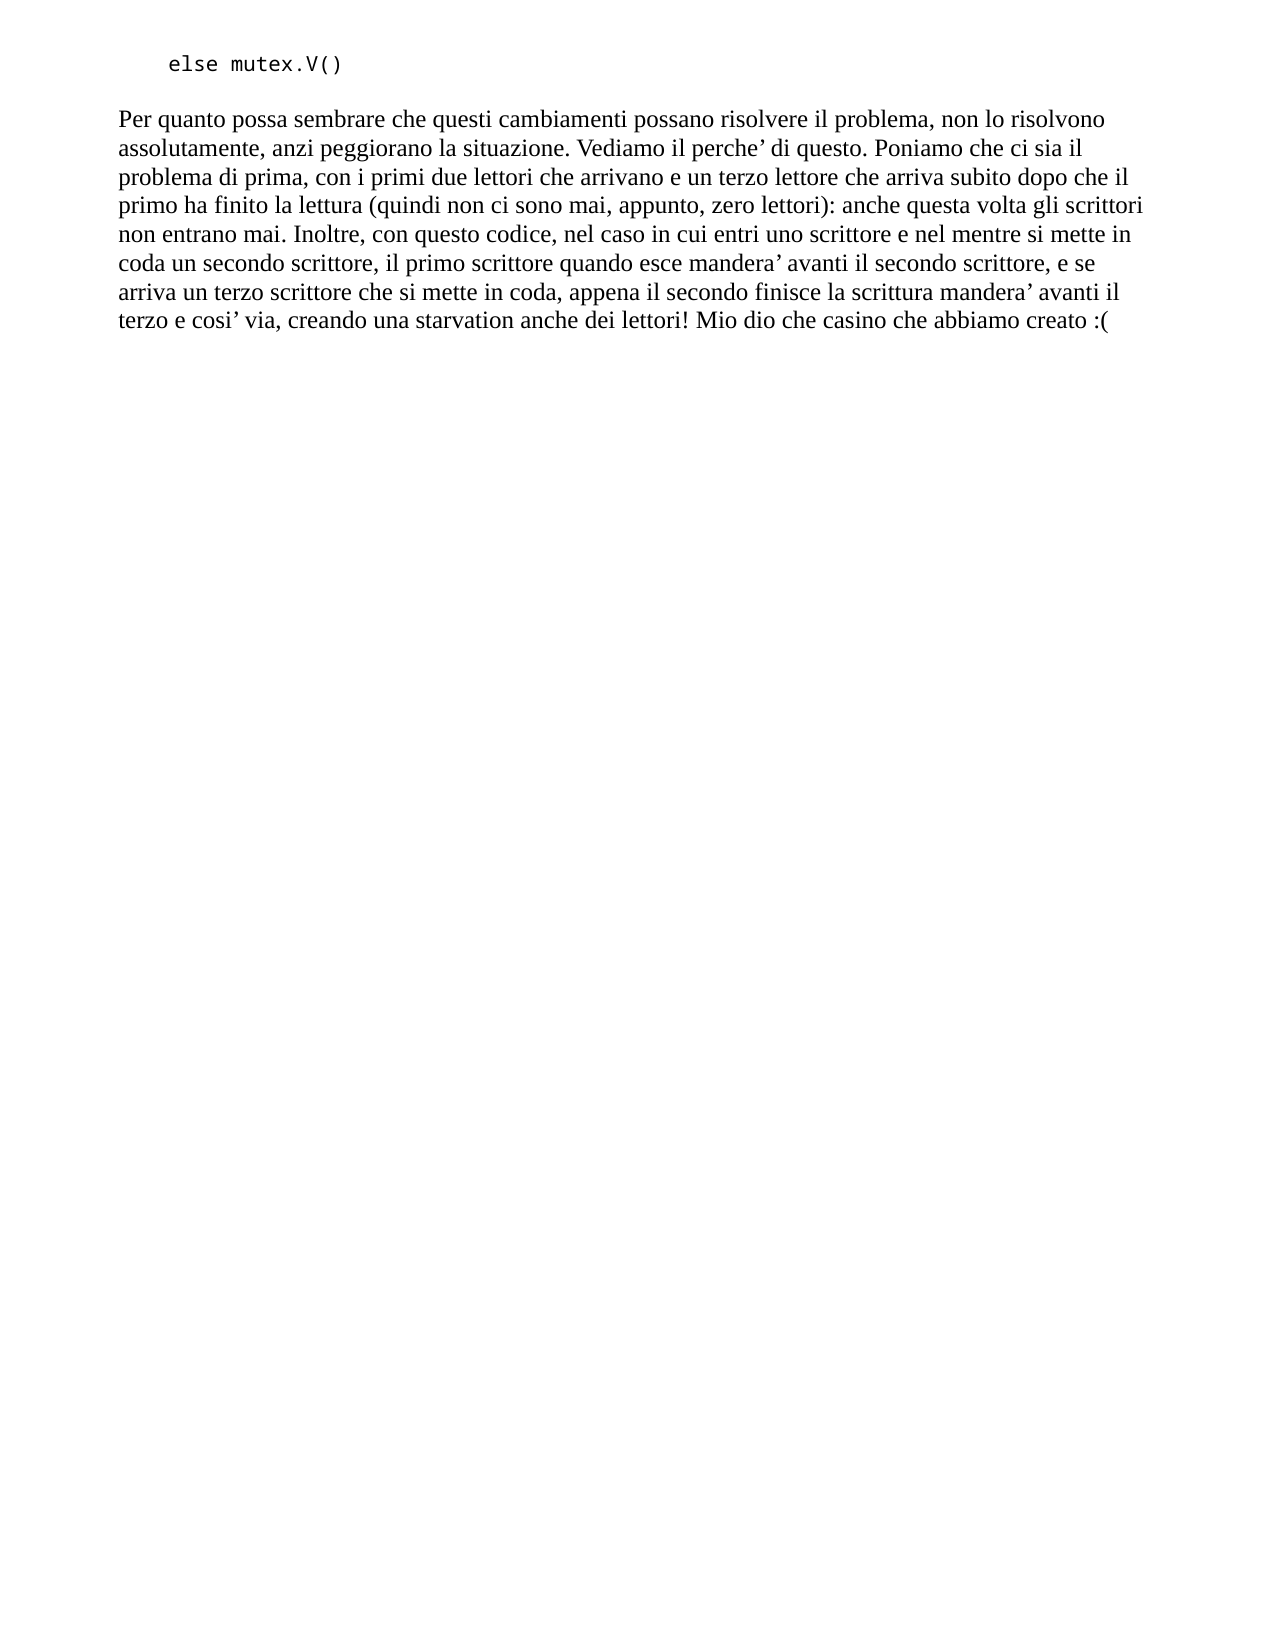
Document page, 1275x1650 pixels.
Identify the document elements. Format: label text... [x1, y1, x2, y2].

text else mutex.V() [118, 49, 1157, 78]
text Per quanto possa sembrare che questi cambiamenti possano risolvere il problema, non lo risolvono assolutamente, anzi peggiorano la situazione. Vediamo il perche’ di questo. Poniamo che ci sia il problema di prima, con i primi due lettori che arrivano e un terzo lettore che arriva subito dopo che il primo ha finito la lettura (quindi non ci sono mai, appunto, zero lettori): anche questa volta gli scrittori non entrano mai. Inoltre, con questo codice, nel caso in cui entri uno scrittore e nel mentre si mette in coda un secondo scrittore, il primo scrittore quando esce mandera’ avanti il secondo scrittore, e se arriva un terzo scrittore che si mette in coda, appena il secondo finisce la scrittura mandera’ avanti il terzo e cosi’ via, creando una starvation anche dei lettori! Mio dio che casino che abbiamo creato :( [118, 104, 1157, 334]
